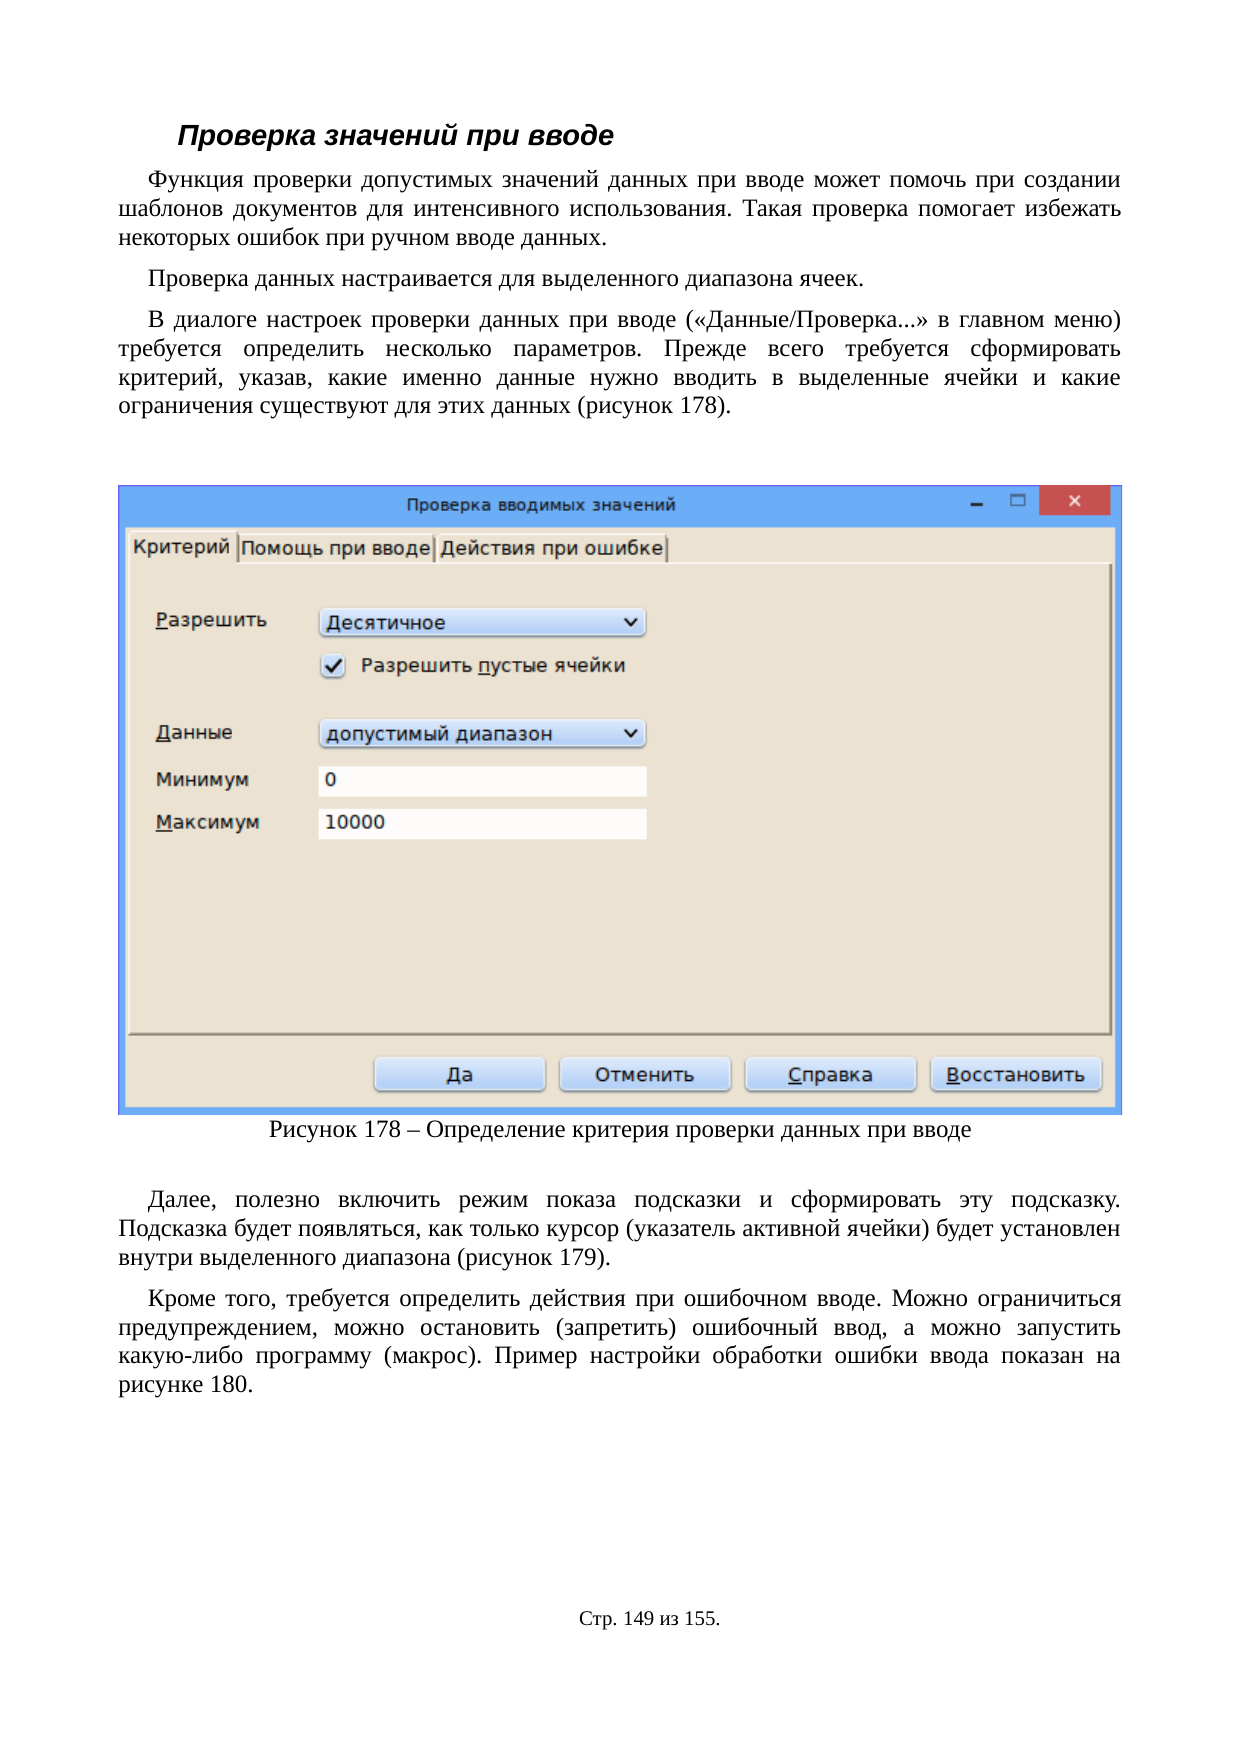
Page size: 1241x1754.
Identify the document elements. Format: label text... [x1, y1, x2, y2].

text Рисунок 178 – Определение критерия проверки данных при вводе [118, 1115, 1122, 1143]
text Далее, полезно включить режим показа подсказки и сформировать эту подсказку. Подсказка будет появляться, как только курсор (указатель активной ячейки) будет установлен внутри выделенного диапазона (рисунок 179). [118, 1184, 1122, 1270]
text Функция проверки допустимых значений данных при вводе может помочь при создании шаблонов документов для интенсивного использования. Такая проверка помогает избежать некоторых ошибок при ручном вводе данных. [118, 164, 1122, 250]
subtitle Проверка значений при вводе [118, 118, 1122, 152]
picture [118, 485, 1123, 1115]
text В диалоге настроек проверки данных при вводе («Данные/Проверка...» в главном меню) требуется определить несколько параметров. Прежде всего требуется сформировать критерий, указав, какие именно данные нужно вводить в выделенные ячейки и какие ограничения существуют для этих данных (рисунок 178). [118, 304, 1122, 419]
text Проверка данных настраивается для выделенного диапазона ячеек. [118, 263, 1122, 292]
text Кроме того, требуется определить действия при ошибочном вводе. Можно ограничиться предупреждением, можно остановить (запретить) ошибочный ввод, а можно запустить какую-либо программу (макрос). Пример настройки обработки ошибки ввода показан на рисунке 180. [118, 1283, 1122, 1398]
